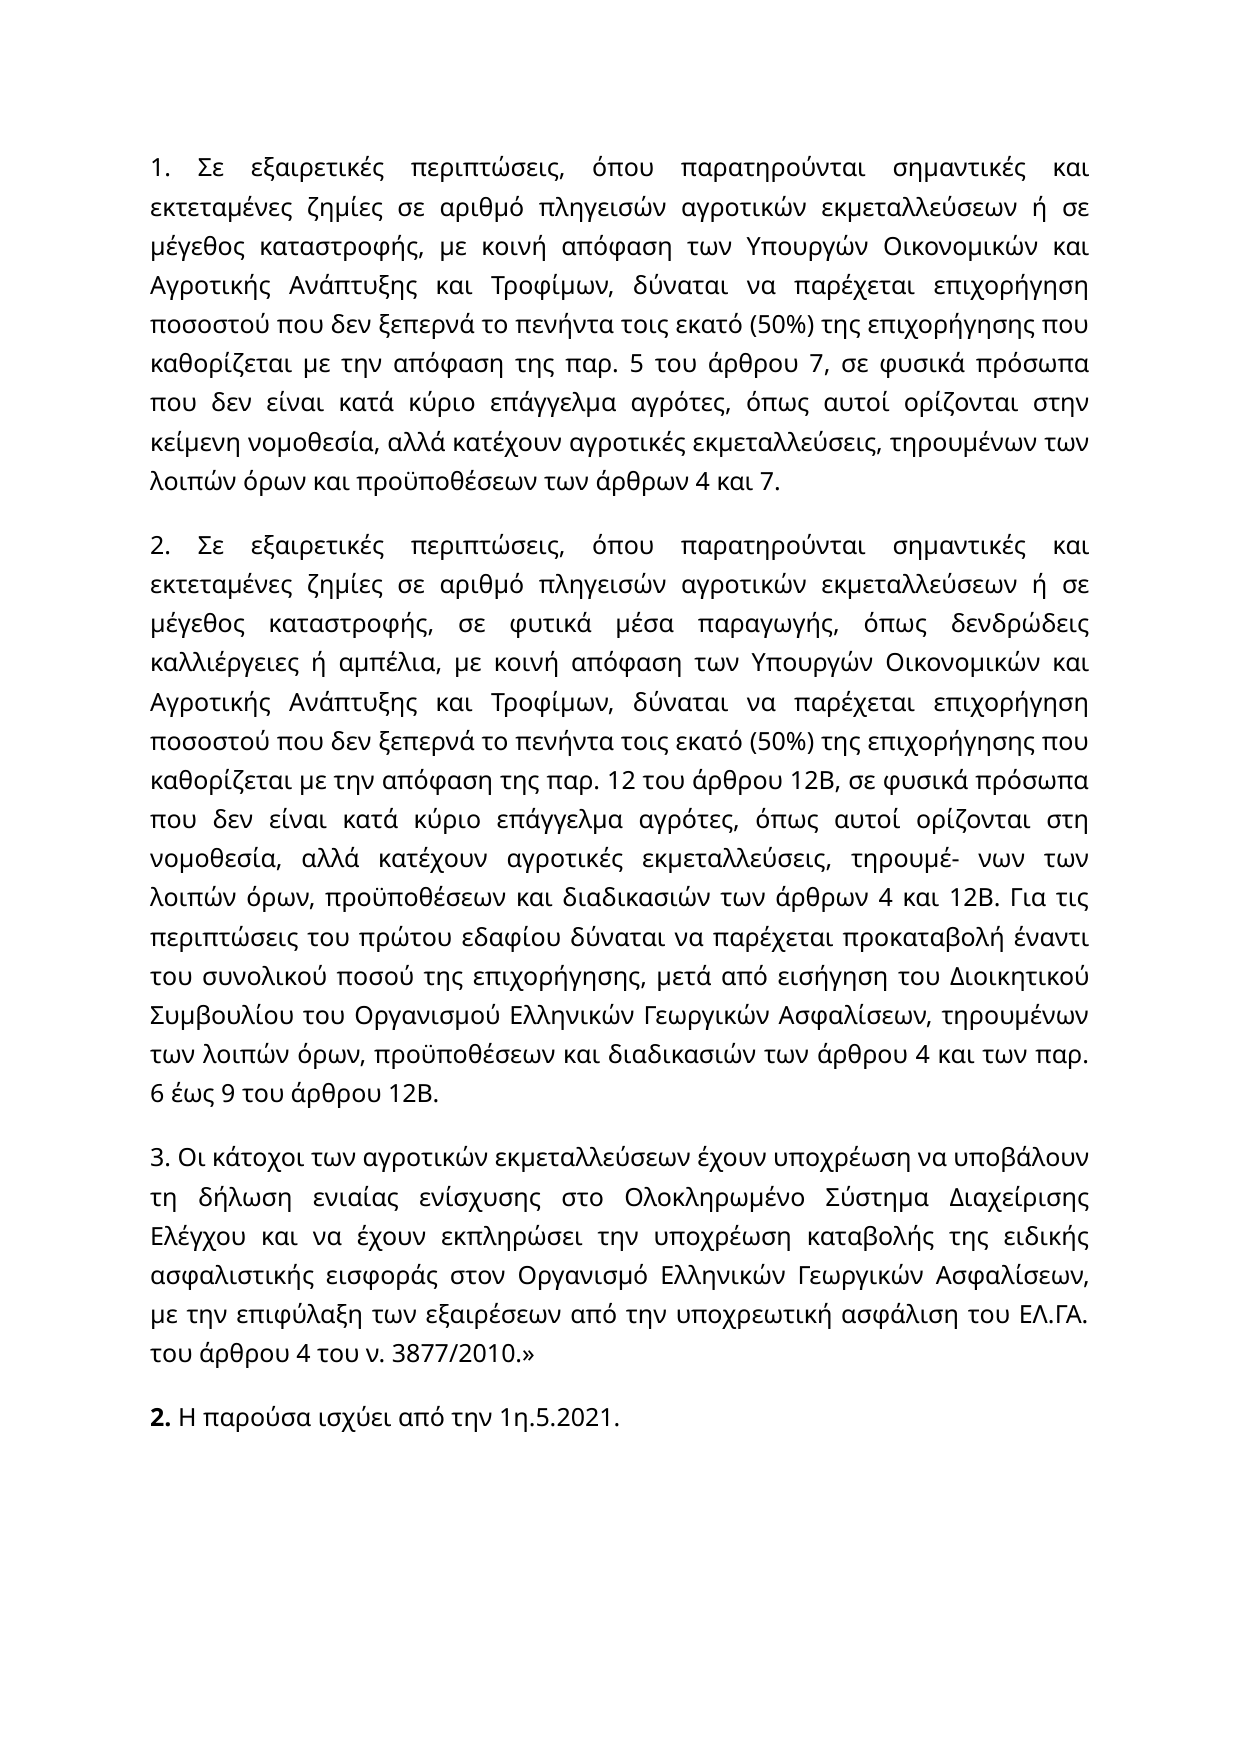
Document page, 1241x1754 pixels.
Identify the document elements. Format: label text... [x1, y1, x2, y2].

text 2. Σε εξαιρετικές περιπτώσεις, όπου παρατηρούνται σημαντικές και εκτεταμένες ζημίες σε αριθμό πληγεισών αγροτικών εκμεταλλεύσεων ή σε μέγεθος καταστροφής, σε φυτικά μέσα παραγωγής, όπως δενδρώδεις καλλιέργειες ή αμπέλια, με κοινή απόφαση των Υπουργών Οικονομικών και Αγροτικής Ανάπτυξης και Τροφίμων, δύναται να παρέχεται επιχορήγηση ποσοστού που δεν ξεπερνά το πενήντα τοις εκατό (50%) της επιχορήγησης που καθορίζεται με την απόφαση της παρ. 12 του άρθρου 12Β, σε φυσικά πρόσωπα που δεν είναι κατά κύριο επάγγελμα αγρότες, όπως αυτοί ορίζονται στη νομοθεσία, αλλά κατέχουν αγροτικές εκμεταλλεύσεις, τηρουμέ- νων των λοιπών όρων, προϋποθέσεων και διαδικασιών των άρθρων 4 και 12Β. Για τις περιπτώσεις του πρώτου εδαφίου δύναται να παρέχεται προκαταβολή έναντι του συνολικού ποσού της επιχορήγησης, μετά από εισήγηση του Διοικητικού Συμβουλίου του Οργανισμού Ελληνικών Γεωργικών Ασφαλίσεων, τηρουμένων των λοιπών όρων, προϋποθέσεων και διαδικασιών των άρθρου 4 και των παρ. 6 έως 9 του άρθρου 12Β. [150, 527, 1090, 1110]
text 3. Οι κάτοχοι των αγροτικών εκμεταλλεύσεων έχουν υποχρέωση να υποβάλουν τη δήλωση ενιαίας ενίσχυσης στο Ολοκληρωμένο Σύστημα Διαχείρισης Ελέγχου και να έχουν εκπληρώσει την υποχρέωση καταβολής της ειδικής ασφαλιστικής εισφοράς στον Οργανισμό Ελληνικών Γεωργικών Ασφαλίσεων, με την επιφύλαξη των εξαιρέσεων από την υποχρεωτική ασφάλιση του ΕΛ.ΓΑ. του άρθρου 4 του ν. 3877/2010.» [150, 1140, 1090, 1370]
text 1. Σε εξαιρετικές περιπτώσεις, όπου παρατηρούνται σημαντικές και εκτεταμένες ζημίες σε αριθμό πληγεισών αγροτικών εκμεταλλεύσεων ή σε μέγεθος καταστροφής, με κοινή απόφαση των Υπουργών Οικονομικών και Αγροτικής Ανάπτυξης και Τροφίμων, δύναται να παρέχεται επιχορήγηση ποσοστού που δεν ξεπερνά το πενήντα τοις εκατό (50%) της επιχορήγησης που καθορίζεται με την απόφαση της παρ. 5 του άρθρου 7, σε φυσικά πρόσωπα που δεν είναι κατά κύριο επάγγελμα αγρότες, όπως αυτοί ορίζονται στην κείμενη νομοθεσία, αλλά κατέχουν αγροτικές εκμεταλλεύσεις, τηρουμένων των λοιπών όρων και προϋποθέσεων των άρθρων 4 και 7. [150, 150, 1090, 497]
text 2. Η παρούσα ισχύει από την 1η.5.2021. [150, 1400, 1090, 1434]
